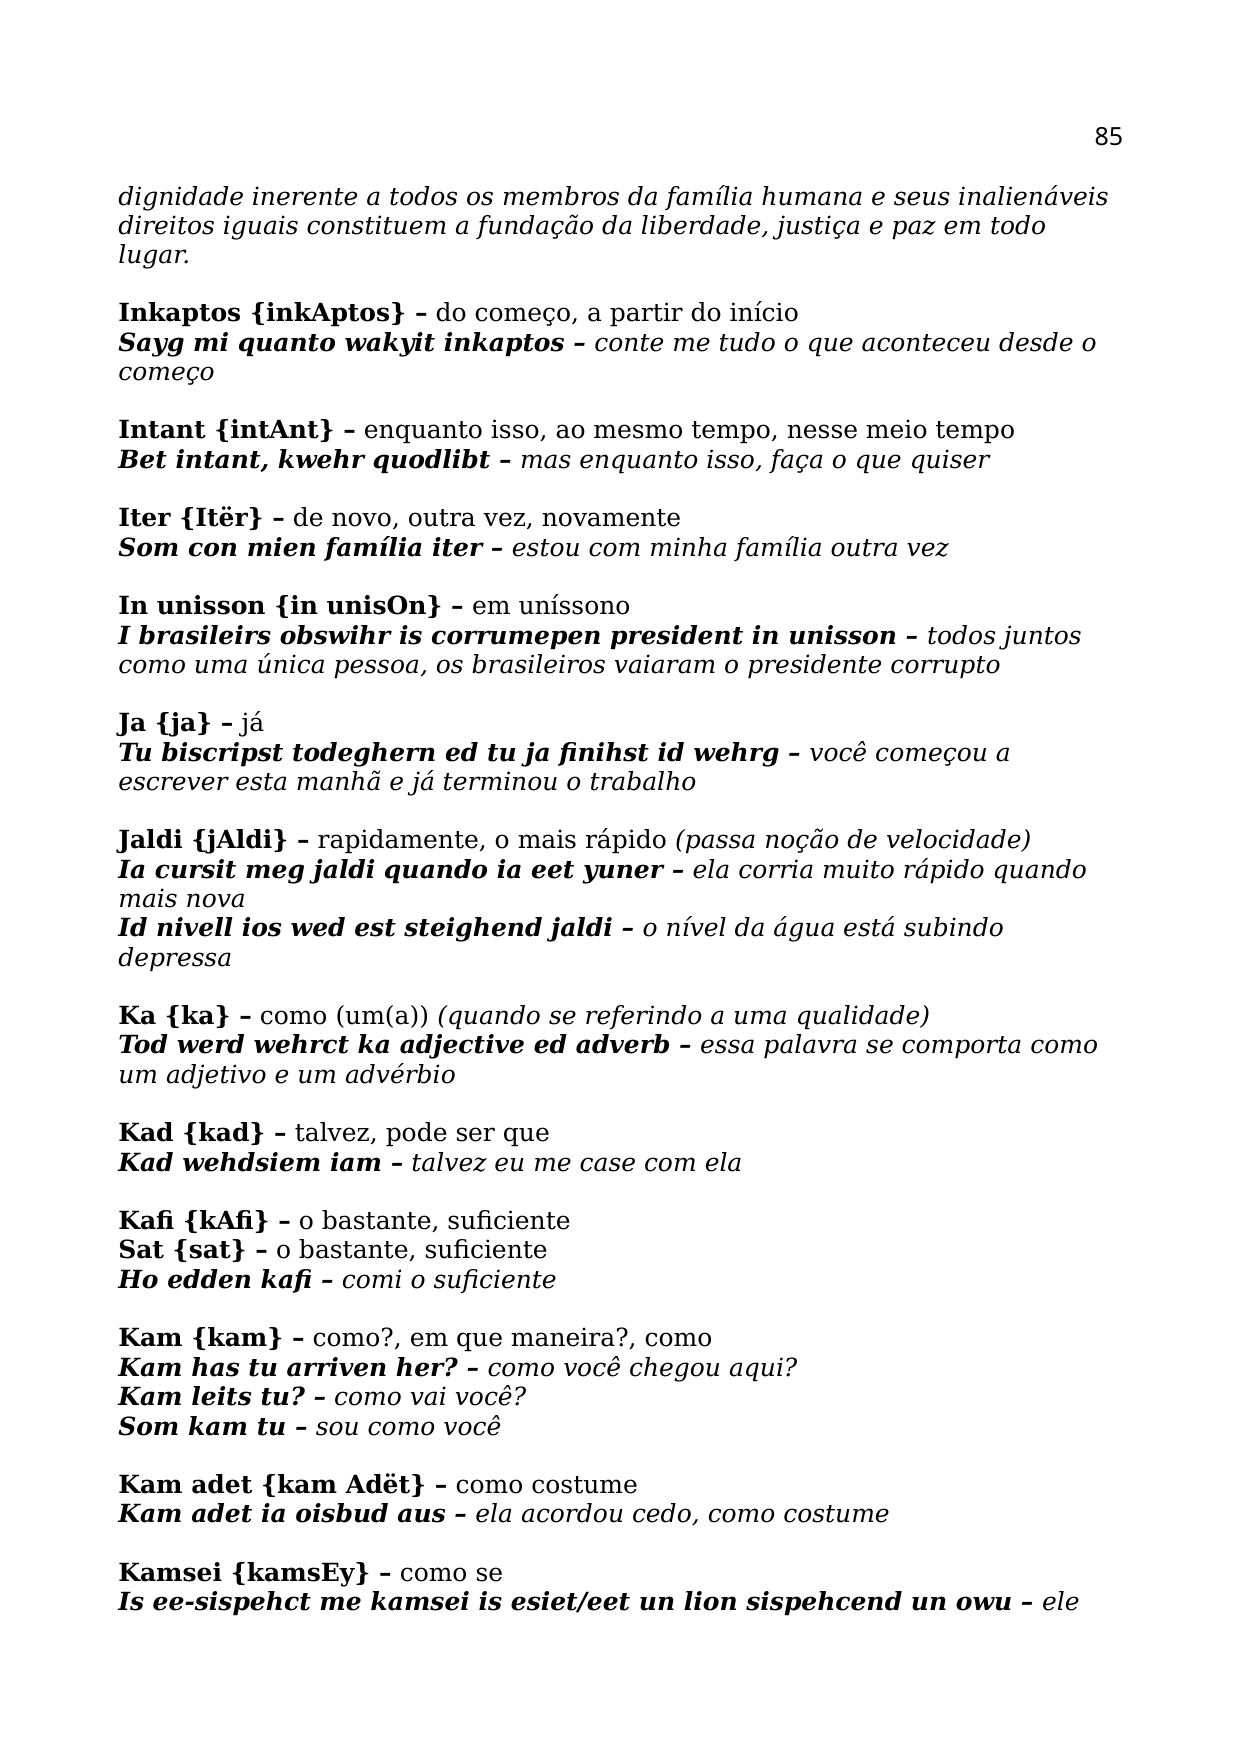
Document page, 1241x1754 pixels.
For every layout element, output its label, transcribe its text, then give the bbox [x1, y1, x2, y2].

text In unisson {in unisOn} – em uníssono [118, 591, 1123, 621]
text Kad {kad} – talvez, pode ser que [118, 1118, 1123, 1147]
text Intant {intAnt} – enquanto isso, ao mesmo tempo, nesse meio tempo [118, 415, 1123, 445]
text Kam has tu arriven her? – como você chegou aqui? [118, 1353, 1123, 1382]
text Ka {ka} – como (um(a)) (quando se referindo a uma qualidade) [118, 1001, 1123, 1030]
text Sayg mi quanto wakyit inkaptos – conte me tudo o que aconteceu desde o começo [118, 328, 1123, 386]
text Tu biscripst todeghern ed tu ja finihst id wehrg – você começou a escrever esta manhã e já terminou o trabalho [118, 738, 1123, 796]
text Som con mien família iter – estou com minha família outra vez [118, 533, 1123, 562]
text Kad wehdsiem iam – talvez eu me case com ela [118, 1147, 1123, 1177]
text Id nivell ios wed est steighend jaldi – o nível da água está subindo depressa [118, 913, 1123, 972]
text Som kam tu – sou como você [118, 1411, 1123, 1441]
text Is ee-sispehct me kamsei is esiet/eet un lion sispehcend un owu – ele [118, 1587, 1123, 1617]
text Inkaptos {inkAptos} – do começo, a partir do início [118, 298, 1123, 328]
text Kam {kam} – como?, em que maneira?, como [118, 1323, 1123, 1353]
text Kam adet ia oisbud aus – ela acordou cedo, como costume [118, 1499, 1123, 1529]
text Ia cursit meg jaldi quando ia eet yuner – ela corria muito rápido quando mais nova [118, 855, 1123, 913]
text Ja {ja} – já [118, 708, 1123, 738]
text Tod werd wehrct ka adjective ed adverb – essa palavra se comporta como um adjetivo e um advérbio [118, 1030, 1123, 1089]
text Kafi {kAfi} – o bastante, suficiente [118, 1206, 1123, 1235]
text Ho edden kafi – comi o suficiente [118, 1265, 1123, 1294]
text Kam leits tu? – como vai você? [118, 1382, 1123, 1411]
text Sat {sat} – o bastante, suficiente [118, 1235, 1123, 1265]
text Iter {Itër} – de novo, outra vez, novamente [118, 503, 1123, 533]
text I brasileirs obswihr is corrumepen president in unisson – todos juntos como uma única pessoa, os brasileiros vaiaram o presidente corrupto [118, 621, 1123, 679]
text Kamsei {kamsEy} – como se [118, 1558, 1123, 1587]
text Jaldi {jAldi} – rapidamente, o mais rápido (passa noção de velocidade) [118, 825, 1123, 855]
text dignidade inerente a todos os membros da família humana e seus inalienáveis direitos iguais constituem a fundação da liberdade, justiça e paz em todo lugar. [118, 182, 1123, 269]
text Bet intant, kwehr quodlibt – mas enquanto isso, faça o que quiser [118, 445, 1123, 474]
text Kam adet {kam Adët} – como costume [118, 1470, 1123, 1499]
